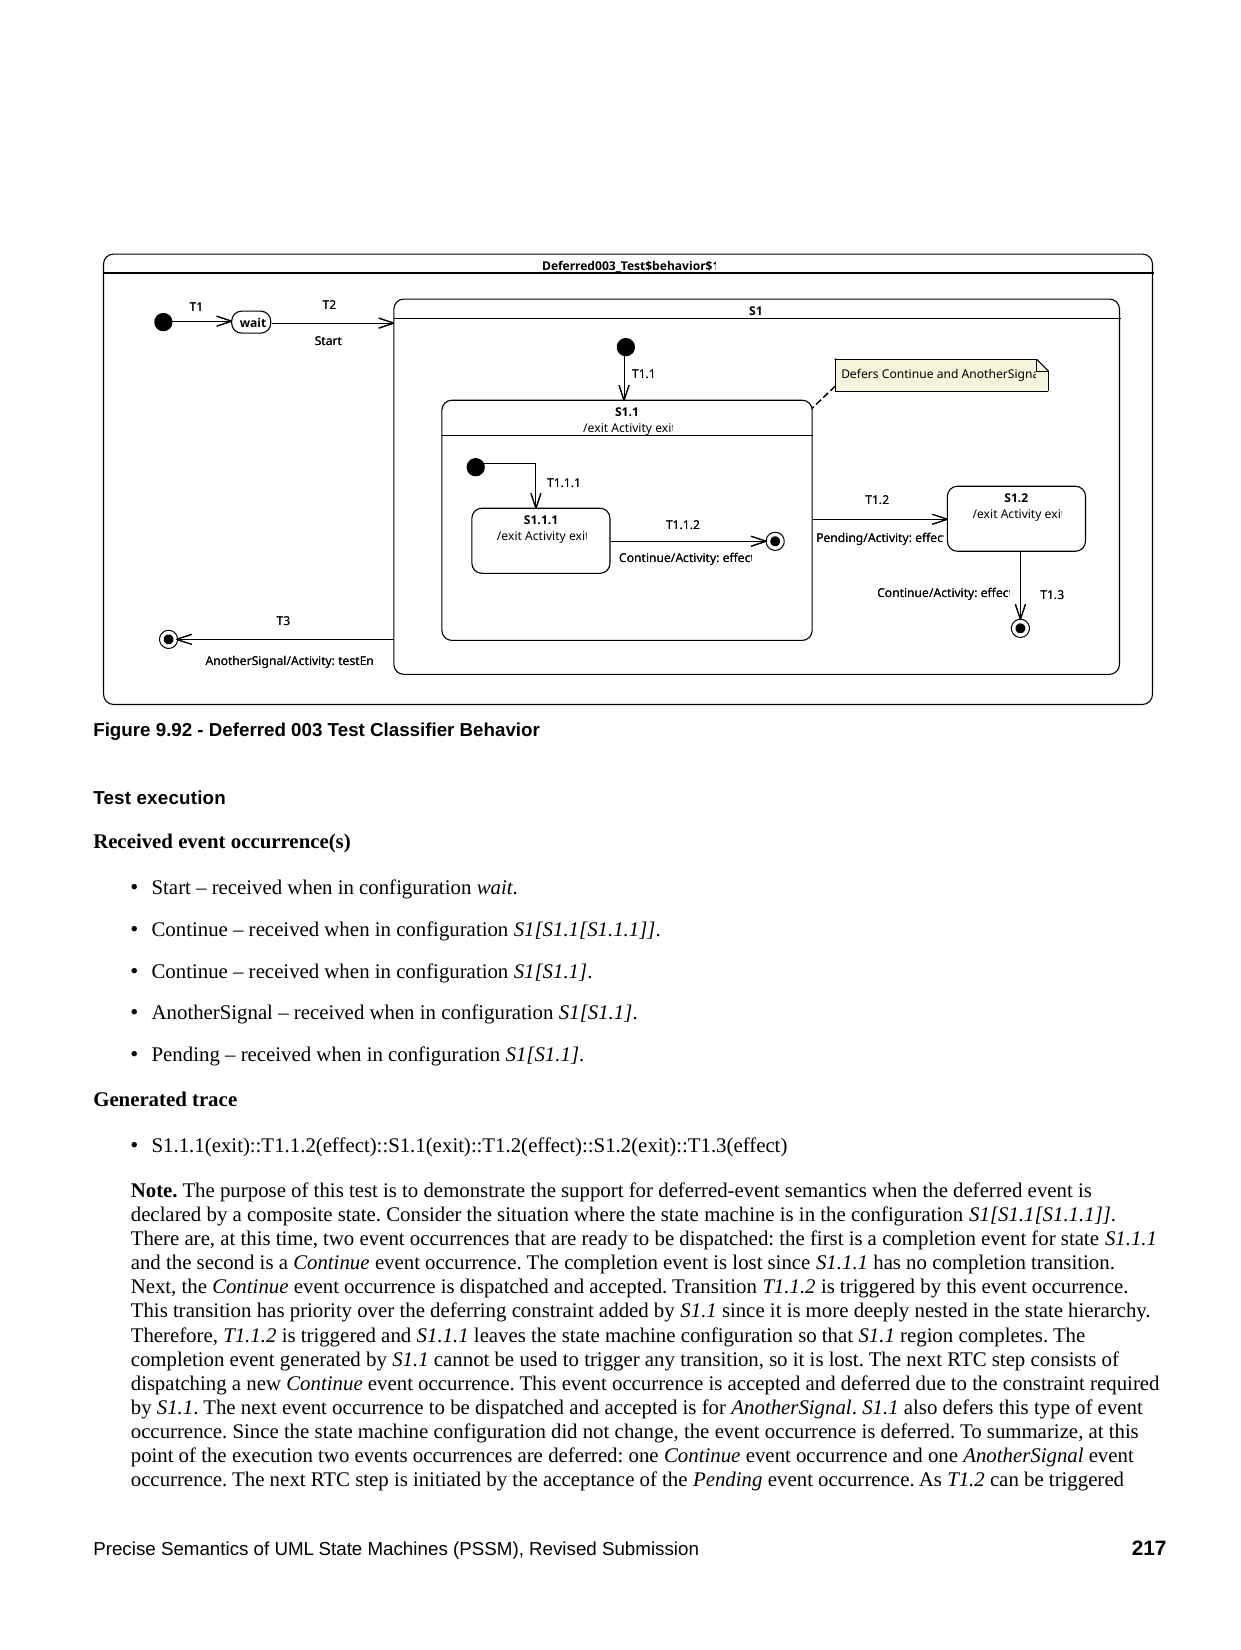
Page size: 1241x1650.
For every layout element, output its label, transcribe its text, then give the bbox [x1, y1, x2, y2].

subtitle Test execution [93, 787, 1164, 808]
list Continue – received when in configuration S1[S1.1]. [131, 958, 1164, 983]
text Received event occurrence(s) [93, 829, 1164, 853]
text Generated trace [93, 1087, 1164, 1111]
list Pending – received when in configuration S1[S1.1]. [131, 1041, 1164, 1066]
list Continue – received when in configuration S1[S1.1[S1.1.1]]. [131, 916, 1164, 941]
text Figure 9.92 - Deferred 003 Test Classifier Behavior [93, 243, 1164, 741]
text Note. The purpose of this test is to demonstrate the support for deferred-event semantics when the deferred event is declared by a composite state. Consider the situation where the state machine is in the configuration S1[S1.1[S1.1.1]]. There are, at this time, two event occurrences that are ready to be dispatched: the first is a completion event for state S1.1.1 and the second is a Continue event occurrence. The completion event is lost since S1.1.1 has no completion transition. Next, the Continue event occurrence is dispatched and accepted. Transition T1.1.2 is triggered by this event occurrence. This transition has priority over the deferring constraint added by S1.1 since it is more deeply nested in the state hierarchy. Therefore, T1.1.2 is triggered and S1.1.1 leaves the state machine configuration so that S1.1 region completes. The completion event generated by S1.1 cannot be used to trigger any transition, so it is lost. The next RTC step consists of dispatching a new Continue event occurrence. This event occurrence is accepted and deferred due to the constraint required by S1.1. The next event occurrence to be dispatched and accepted is for AnotherSignal. S1.1 also defers this type of event occurrence. Since the state machine configuration did not change, the event occurrence is deferred. To summarize, at this point of the execution two events occurrences are deferred: one Continue event occurrence and one AnotherSignal event occurrence. The next RTC step is initiated by the acceptance of the Pending event occurrence. As T1.2 can be triggered [131, 1178, 1164, 1491]
list S1.1.1(exit)::T1.1.2(effect)::S1.1(exit)::T1.2(effect)::S1.2(exit)::T1.3(effect) [131, 1132, 1164, 1157]
list AnotherSignal – received when in configuration S1[S1.1]. [131, 999, 1164, 1024]
list Start – received when in configuration wait. [131, 874, 1164, 899]
